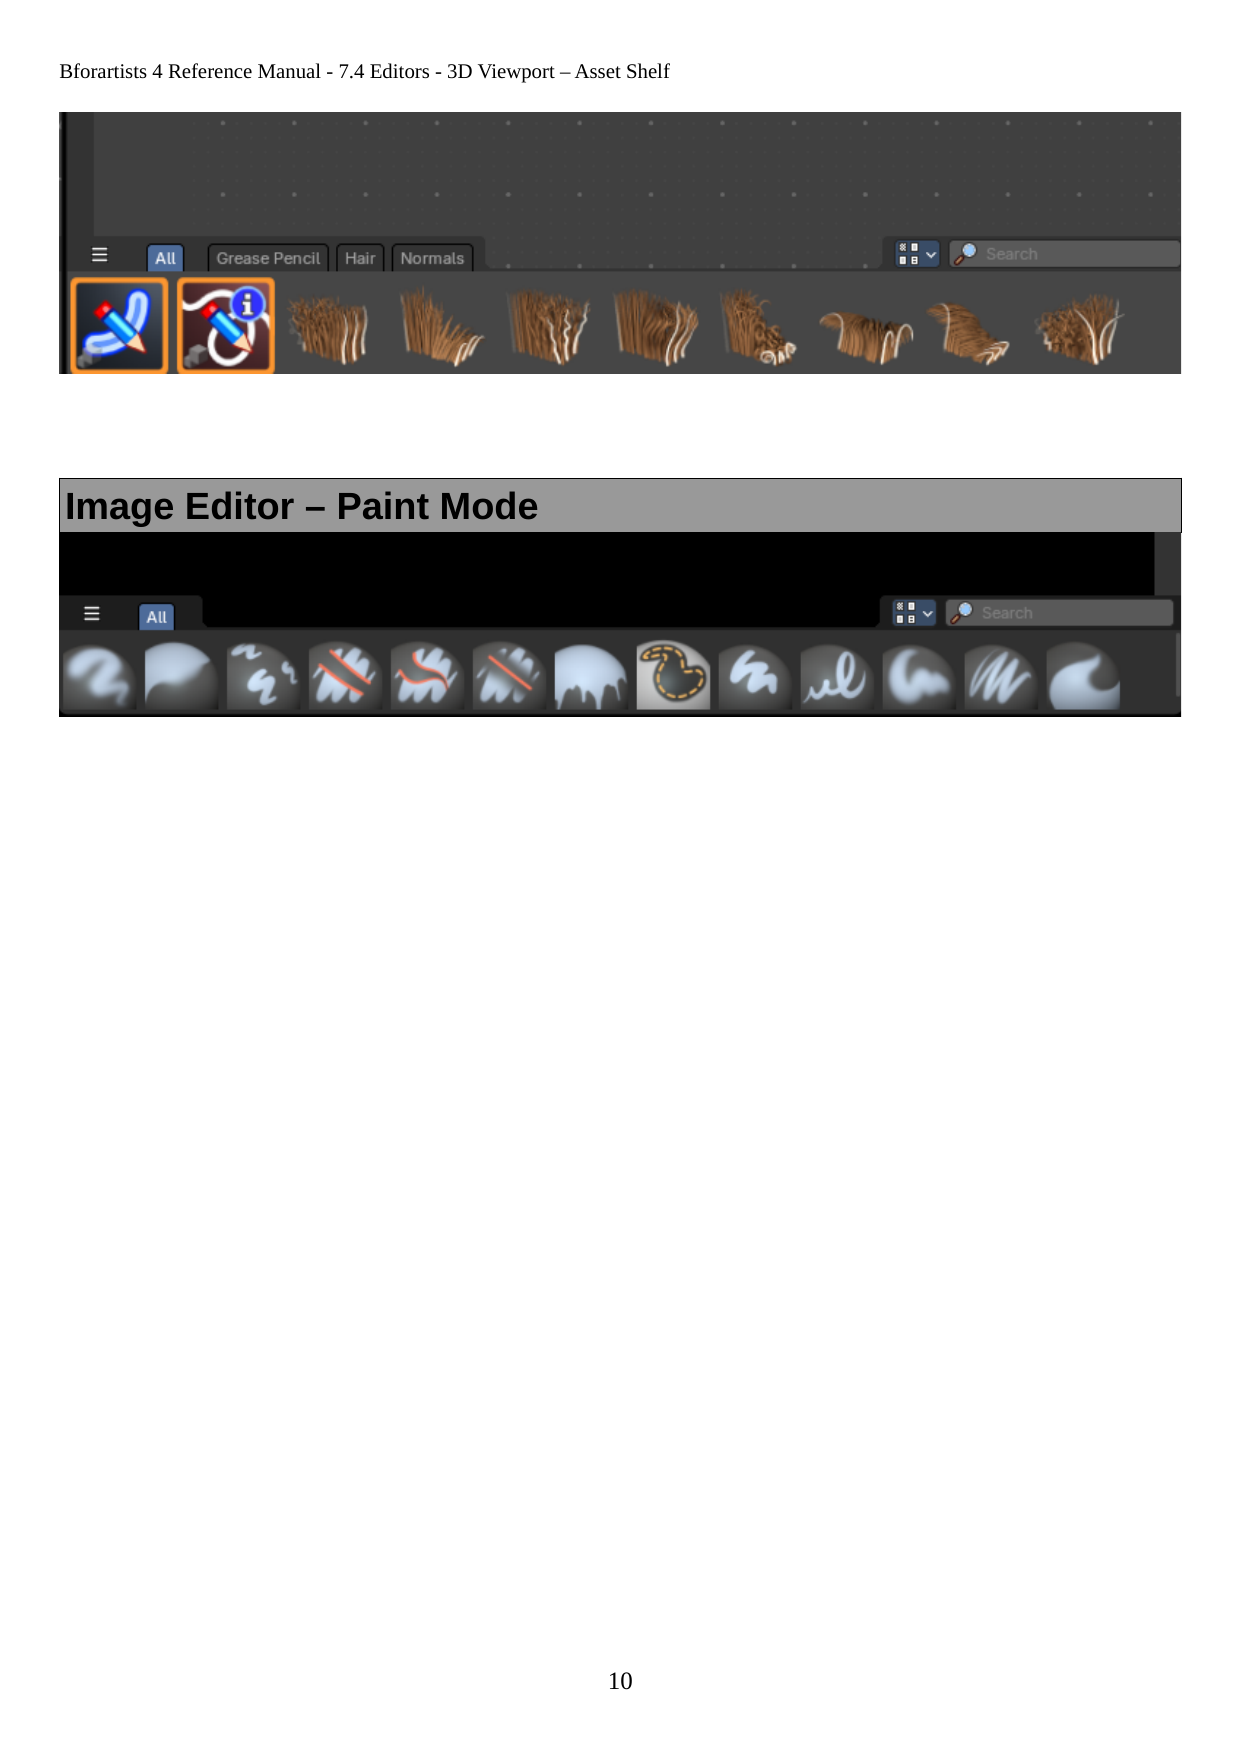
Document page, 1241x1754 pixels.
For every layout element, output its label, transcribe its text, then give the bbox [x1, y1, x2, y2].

picture [59, 112, 1182, 374]
table_header Image Editor – Paint Mode [60, 479, 1181, 532]
picture [59, 532, 1182, 717]
